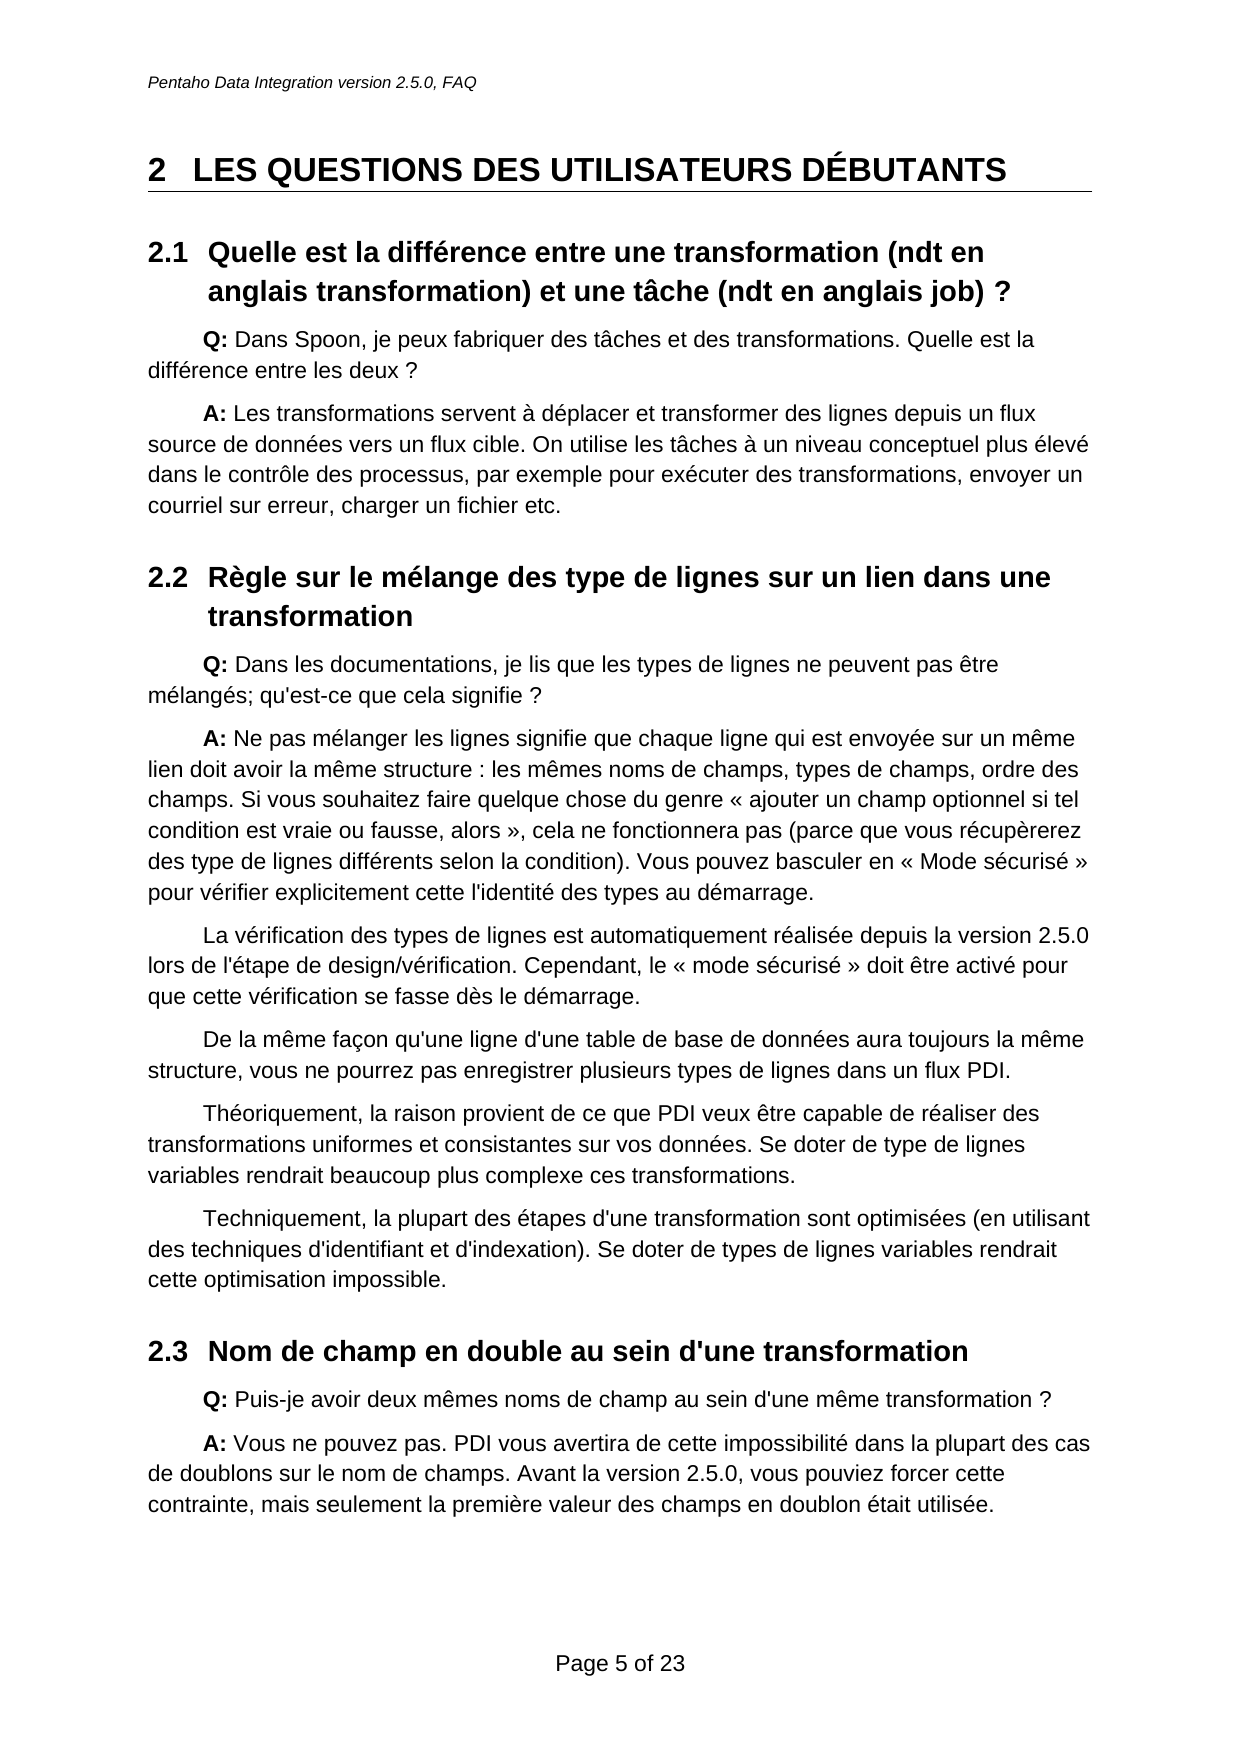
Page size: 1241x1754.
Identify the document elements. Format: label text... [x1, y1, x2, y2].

text La vérification des types de lignes est automatiquement réalisée depuis la version 2.5.0 lors de l'étape de design/vérification. Cependant, le « mode sécurisé » doit être activé pour que cette vérification se fasse dès le démarrage. [148, 922, 1092, 1009]
text Q: Dans Spoon, je peux fabriquer des tâches et des transformations. Quelle est la différence entre les deux ? [148, 327, 1092, 383]
text De la même façon qu'une ligne d'une table de base de données aura toujours la même structure, vous ne pourrez pas enregistrer plusieurs types de lignes dans un flux PDI. [148, 1027, 1092, 1083]
text A: Vous ne pouvez pas. PDI vous avertira de cette impossibilité dans la plupart des cas de doublons sur le nom de champs. Avant la version 2.5.0, vous pouviez forcer cette contrainte, mais seulement la première valeur des champs en doublon était utilisée. [148, 1430, 1092, 1517]
subtitle Les questions des utilisateurs débutants [148, 152, 1092, 191]
subtitle Règle sur le mélange des type de lignes sur un lien dans une transformation [148, 561, 1092, 633]
text Théoriquement, la raison provient de ce que PDI veux être capable de réaliser des transformations uniformes et consistantes sur vos données. Se doter de type de lignes variables rendrait beaucoup plus complexe ces transformations. [148, 1101, 1092, 1188]
subtitle Nom de champ en double au sein d'une transformation [148, 1335, 1092, 1368]
text A: Ne pas mélanger les lignes signifie que chaque ligne qui est envoyée sur un même lien doit avoir la même structure : les mêmes noms de champs, types de champs, ordre des champs. Si vous souhaitez faire quelque chose du genre « ajouter un champ optionnel si tel condition est vraie ou fausse, alors », cela ne fonctionnera pas (parce que vous récupèrerez des type de lignes différents selon la condition). Vous pouvez basculer en « Mode sécurisé » pour vérifier explicitement cette l'identité des types au démarrage. [148, 726, 1092, 905]
text Q: Puis-je avoir deux mêmes noms de champ au sein d'une même transformation ? [148, 1387, 1092, 1413]
text A: Les transformations servent à déplacer et transformer des lignes depuis un flux source de données vers un flux cible. On utilise les tâches à un niveau conceptuel plus élevé dans le contrôle des processus, par exemple pour exécuter des transformations, envoyer un courriel sur erreur, charger un fichier etc. [148, 401, 1092, 518]
text Q: Dans les documentations, je lis que les types de lignes ne peuvent pas être mélangés; qu'est-ce que cela signifie ? [148, 652, 1092, 708]
subtitle Quelle est la différence entre une transformation (ndt en anglais transformation) et une tâche (ndt en anglais job) ? [148, 236, 1092, 308]
text Techniquement, la plupart des étapes d'une transformation sont optimisées (en utilisant des techniques d'identifiant et d'indexation). Se doter de types de lignes variables rendrait cette optimisation impossible. [148, 1206, 1092, 1293]
